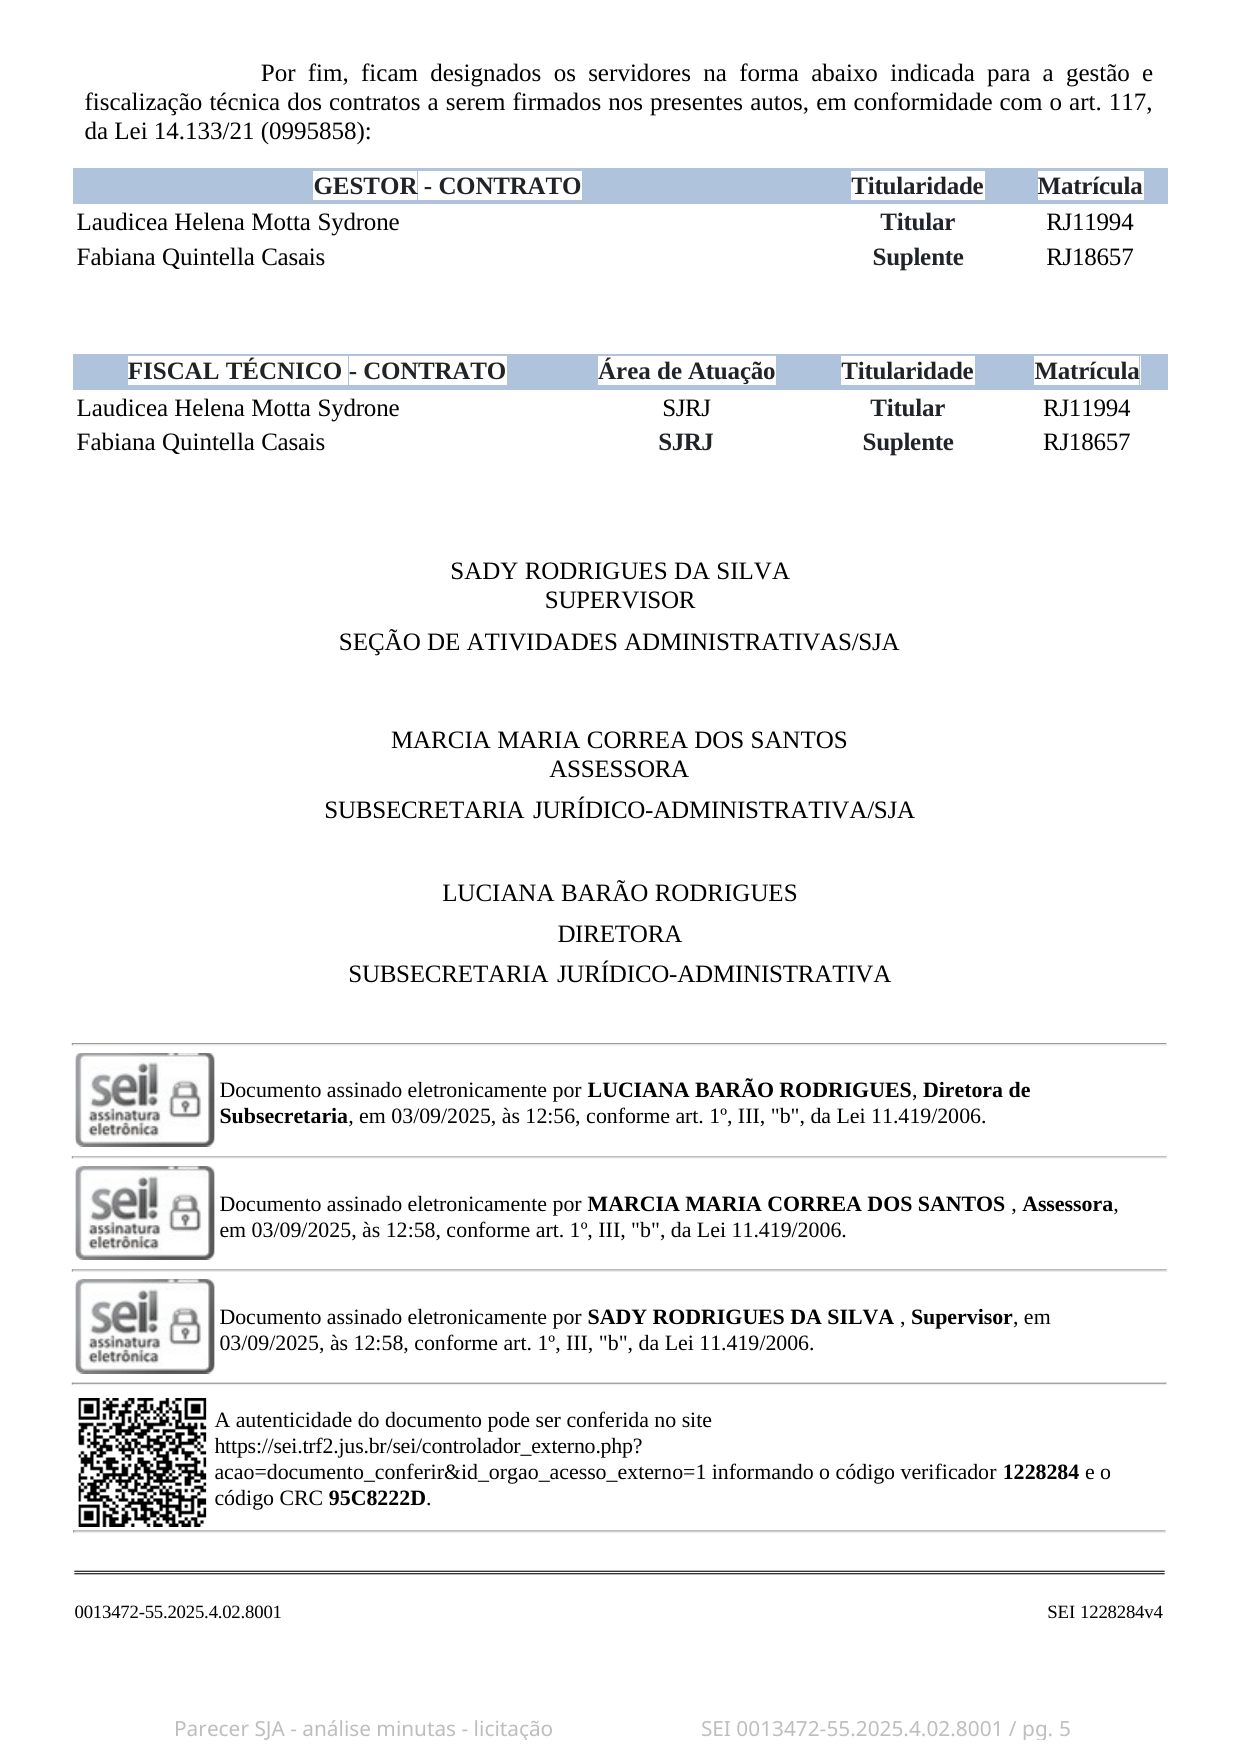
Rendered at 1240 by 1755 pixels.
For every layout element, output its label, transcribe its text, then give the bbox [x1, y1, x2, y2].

table_cell Titular [808, 390, 1004, 426]
text Por fim, ficam designados os servidores na forma abaixo indicada para a gestão e fiscalização técnica dos contratos a serem firmados nos presentes autos, em conformidade com o art. 117, da Lei 14.133/21 (0995858): [84, 58, 1154, 145]
text SUBSECRETARIA JURÍDICO-ADMINISTRATIVA/SJA [118, 795, 1121, 824]
text A autenticidade do documento pode ser conferida no site https://sei.trf2.jus.br/sei/controlador_externo.php? acao=documento_conferir&id_orgao_acesso_externo=1 informando o código verificador 1228284 e o código CRC 95C8222D. [214, 1407, 1121, 1510]
text Documento assinado eletronicamente por MARCIA MARIA CORREA DOS SANTOS , Assessora, em 03/09/2025, às 12:58, conforme art. 1º, III, "b", da Lei 11.419/2006. [219, 1191, 1143, 1242]
table_cell Titular [717, 205, 1011, 240]
table_header Matrícula [1011, 168, 1168, 204]
table_header Titularidade [808, 354, 1004, 390]
table_cell Laudicea Helena Motta Sydrone [73, 390, 552, 426]
table_cell Suplente [808, 426, 1004, 458]
text Documento assinado eletronicamente por LUCIANA BARÃO RODRIGUES, Diretora de Subsecretaria, em 03/09/2025, às 12:56, conforme art. 1º, III, "b", da Lei 11.419/2006. [219, 1077, 1153, 1129]
table_header Matrícula [1004, 354, 1168, 390]
text 0013472-55.2025.4.02.8001 SEI 1228284v4 [74, 1601, 1181, 1623]
table_header Área de Atuação [552, 354, 808, 390]
text LUCIANA BARÃO RODRIGUES DIRETORA [383, 878, 856, 948]
table_cell SJRJ [552, 426, 808, 458]
text MARCIA MARIA CORREA DOS SANTOS ASSESSORA [383, 725, 855, 783]
table_header FISCAL TÉCNICO - CONTRATO [73, 354, 552, 390]
table_cell Laudicea Helena Motta Sydrone [73, 205, 717, 240]
table_cell Suplente [717, 240, 1011, 272]
table_header Titularidade [717, 168, 1011, 204]
text SEÇÃO DE ATIVIDADES ADMINISTRATIVAS/SJA [118, 627, 1121, 655]
table_header GESTOR - CONTRATO [73, 168, 717, 204]
table_cell Fabiana Quintella Casais [73, 240, 717, 272]
text Documento assinado eletronicamente por SADY RODRIGUES DA SILVA , Supervisor, em 03/09/2025, às 12:58, conforme art. 1º, III, "b", da Lei 11.419/2006. [219, 1304, 1143, 1355]
text SUBSECRETARIA JURÍDICO-ADMINISTRATIVA [118, 960, 1121, 988]
table_cell RJ11994 [1011, 205, 1168, 240]
table_cell Fabiana Quintella Casais [73, 426, 552, 458]
table_cell RJ11994 [1004, 390, 1168, 426]
table_cell RJ18657 [1004, 426, 1168, 458]
text SADY RODRIGUES DA SILVA SUPERVISOR [384, 556, 856, 614]
table_cell RJ18657 [1011, 240, 1168, 272]
table_cell SJRJ [552, 390, 808, 426]
